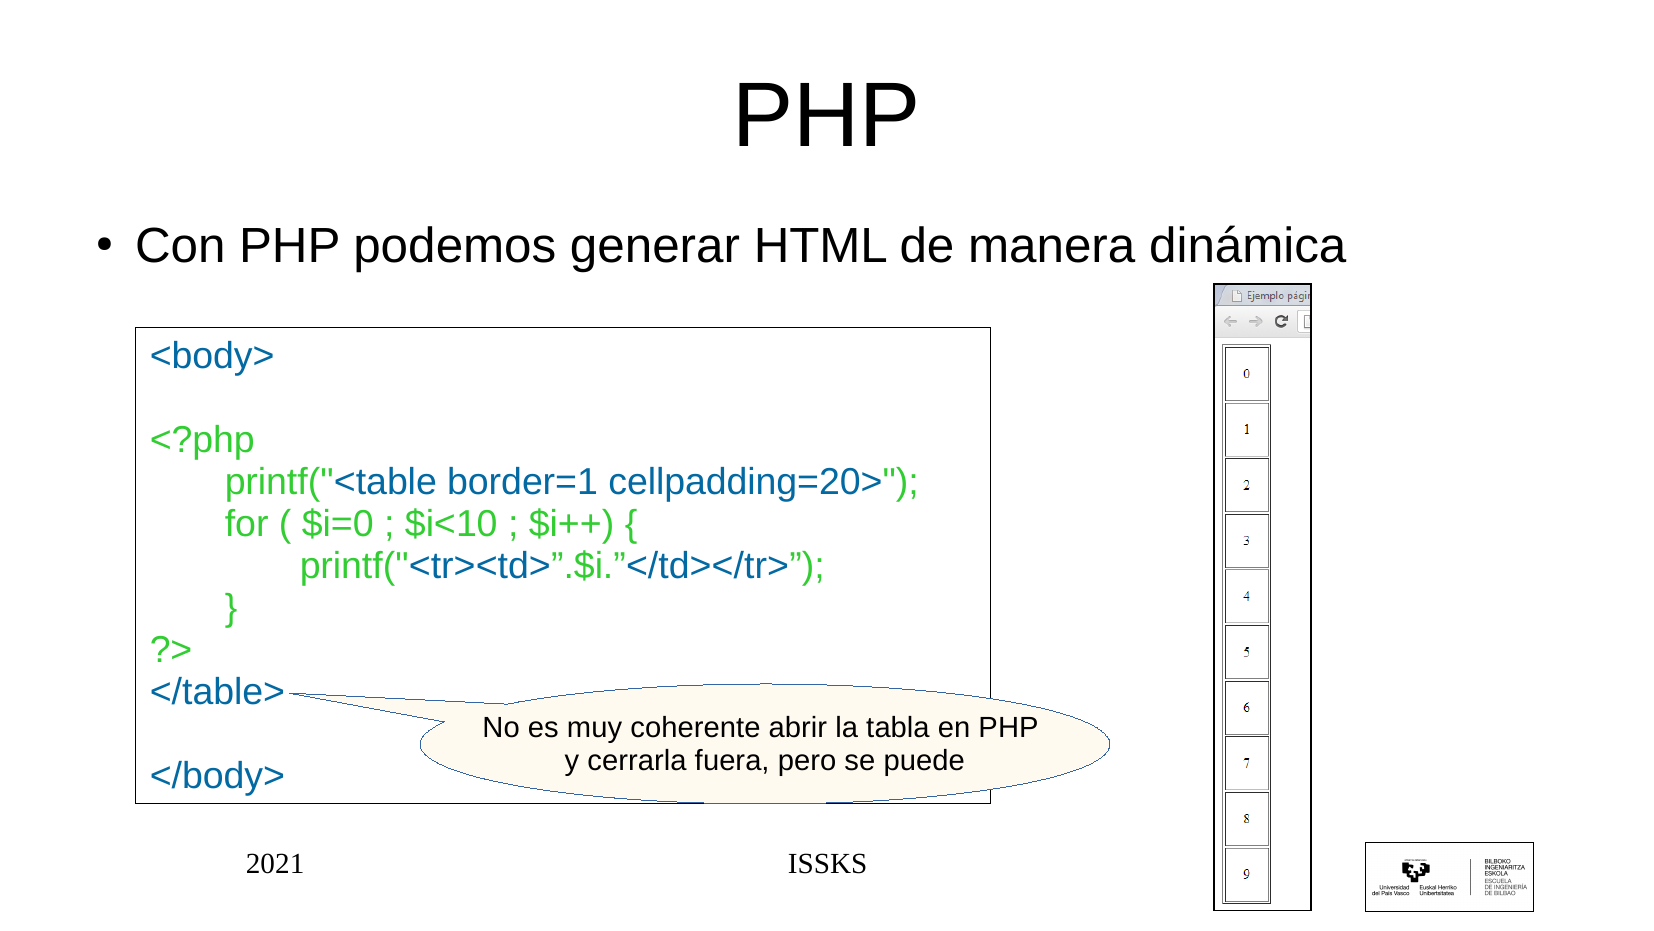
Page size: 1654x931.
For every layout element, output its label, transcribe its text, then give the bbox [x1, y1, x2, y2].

picture [1215, 285, 1311, 910]
text_box <body> <?php printf("<table border=1 cellpadding=20>"); for ( $i=0 ; $i<10 ; $i++) { printf("<tr><td>”.$i.”</td></tr>”); } ?> </table> </body> [135, 327, 991, 804]
text_box No es muy coherente abrir la tabla en PHP y cerrarla fuera, pero se puede [289, 683, 1110, 804]
list Con PHP podemos generar HTML de manera dinámica [82, 217, 1456, 301]
picture [1366, 843, 1533, 911]
title PHP [82, 37, 1571, 193]
